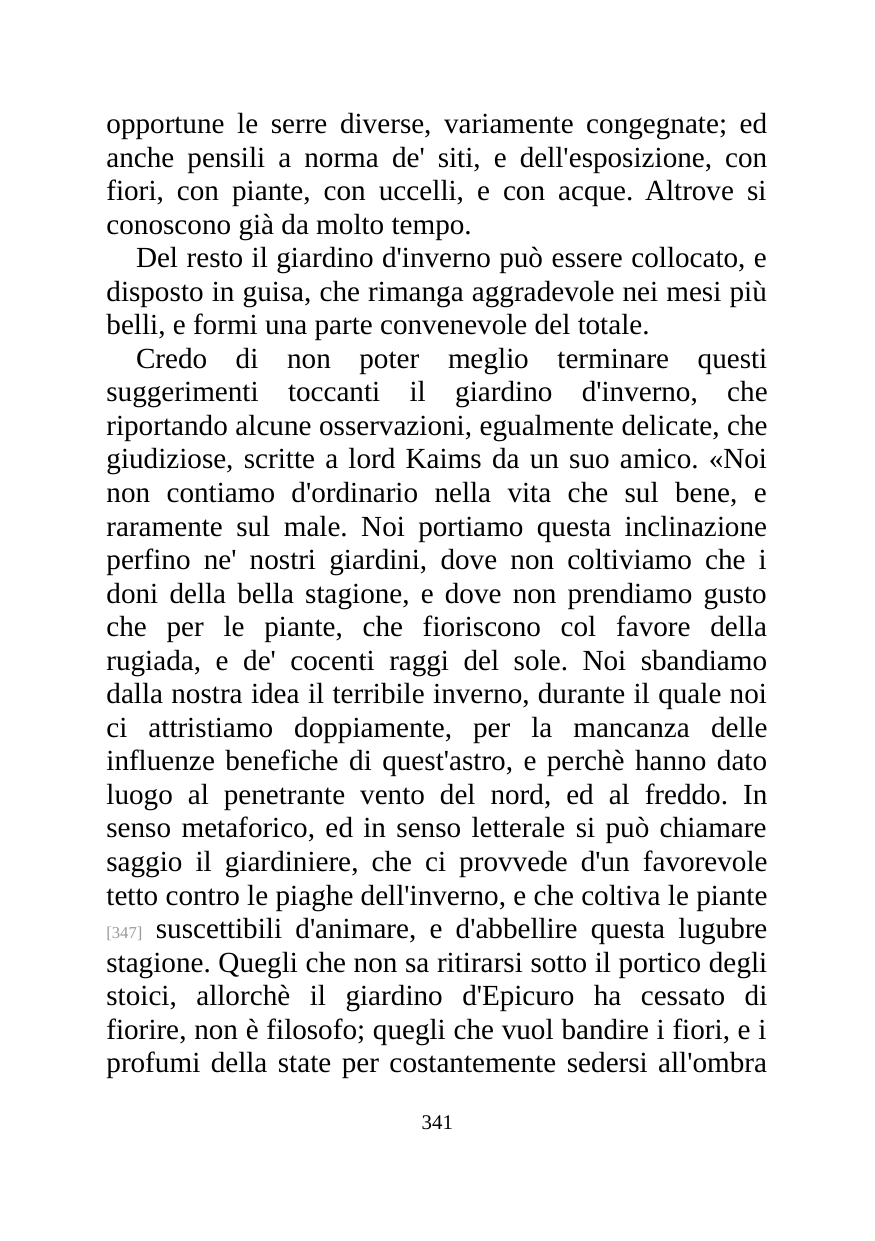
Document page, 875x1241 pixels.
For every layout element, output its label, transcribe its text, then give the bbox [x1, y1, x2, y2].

text Credo di non poter meglio terminare questi suggerimenti toccanti il giardino d'inverno, che riportando alcune osservazioni, egualmente delicate, che giudiziose, scritte a lord Kaims da un suo amico. «Noi non contiamo d'ordinario nella vita che sul bene, e raramente sul male. Noi portiamo questa inclinazione perfino ne' nostri giardini, dove non coltiviamo che i doni della bella stagione, e dove non prendiamo gusto che per le piante, che fioriscono col favore della rugiada, e de' cocenti raggi del sole. Noi sbandiamo dalla nostra idea il terribile inverno, durante il quale noi ci attristiamo doppiamente, per la mancanza delle influenze benefiche di quest'astro, e perchè hanno dato luogo al penetrante vento del nord, ed al freddo. In senso metaforico, ed in senso letterale si può chiamare saggio il giardiniere, che ci provvede d'un favorevole tetto contro le piaghe dell'inverno, e che coltiva le piante [347] suscettibili d'animare, e d'abbellire questa lugubre stagione. Quegli che non sa ritirarsi sotto il portico degli stoici, allorchè il giardino d'Epicuro ha cessato di fiorire, non è filosofo; quegli che vuol bandire i fiori, e i profumi della state per costantemente sedersi all'ombra [106, 341, 768, 1079]
text Del resto il giardino d'inverno può essere collocato, e disposto in guisa, che rimanga aggradevole nei mesi più belli, e formi una parte convenevole del totale. [106, 240, 768, 341]
text opportune le serre diverse, variamente congegnate; ed anche pensili a norma de' siti, e dell'esposizione, con fiori, con piante, con uccelli, e con acque. Altrove si conoscono già da molto tempo. [106, 106, 768, 240]
